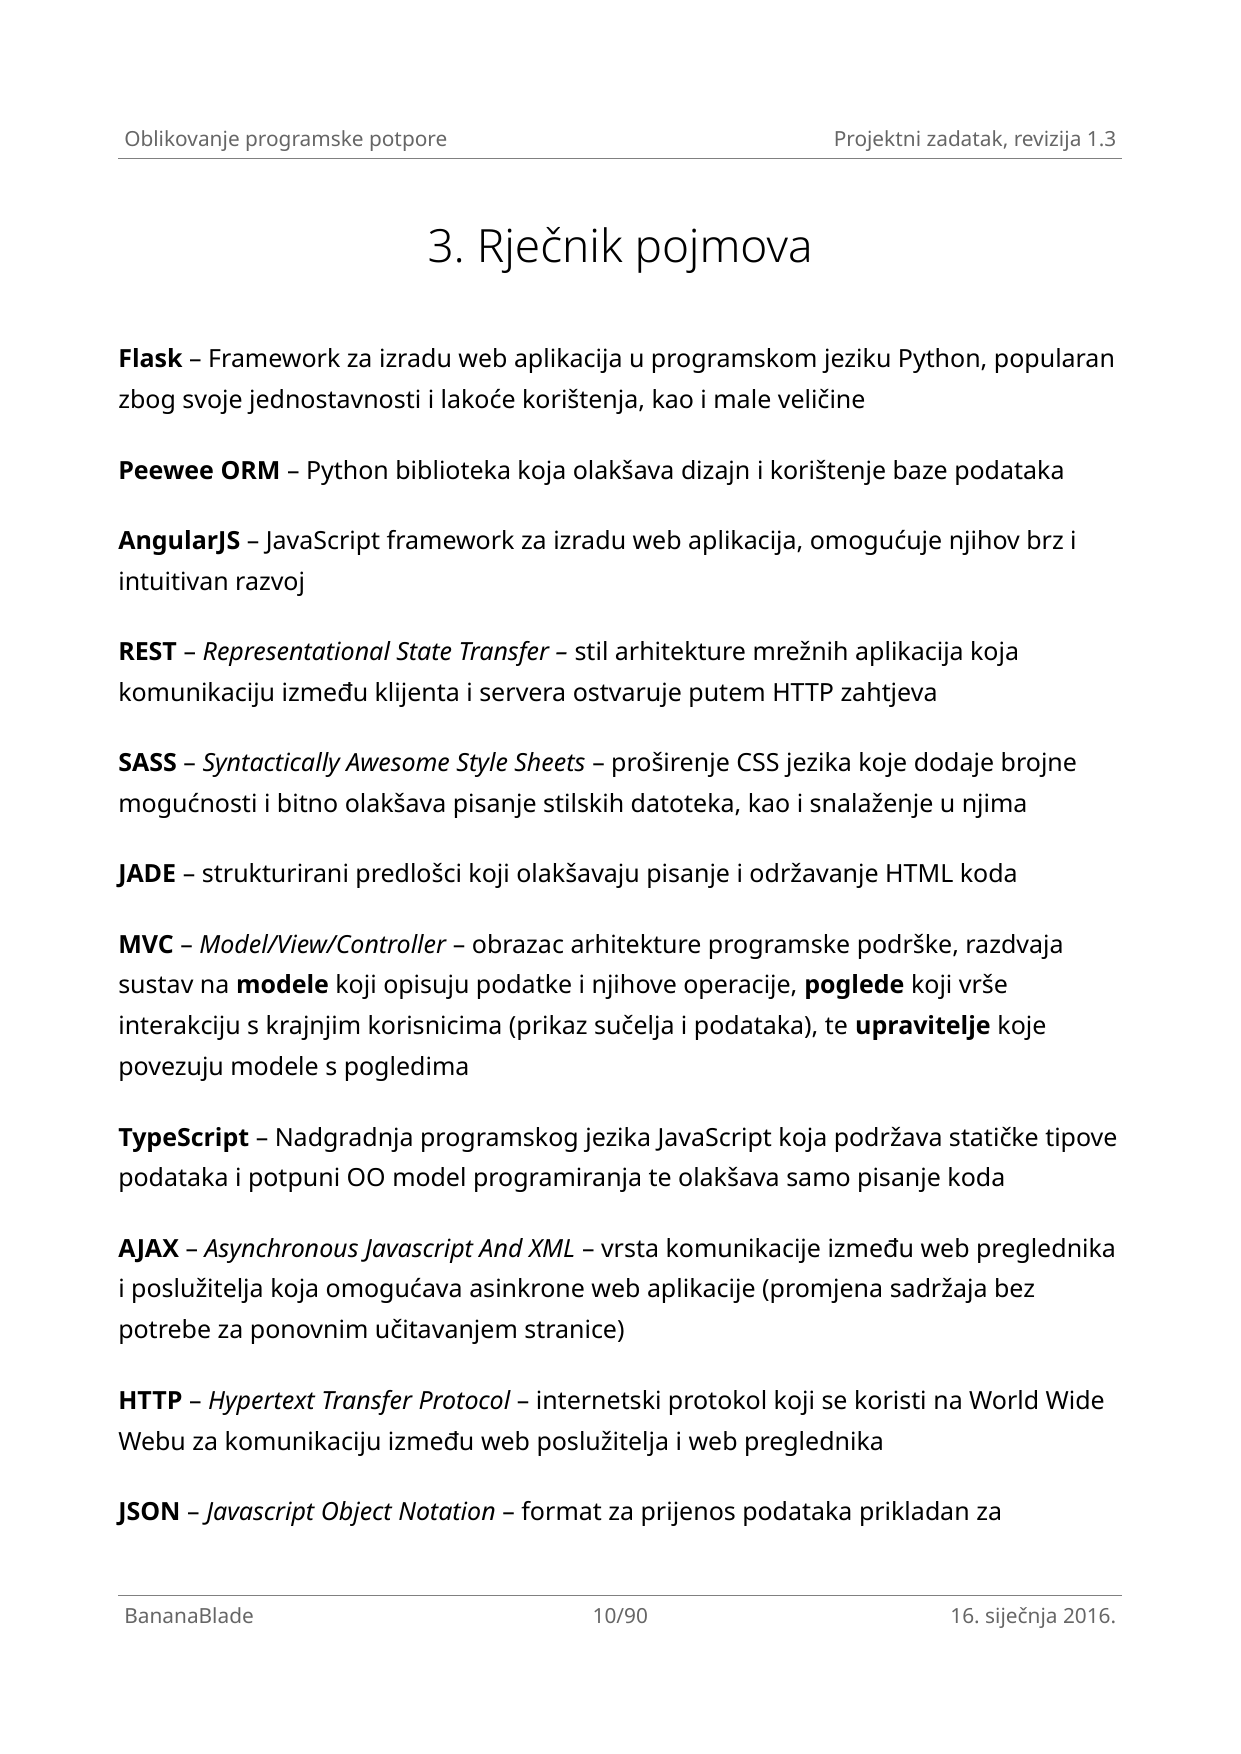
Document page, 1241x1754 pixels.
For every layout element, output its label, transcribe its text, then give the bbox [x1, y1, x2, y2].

text Peewee ORM – Python biblioteka koja olakšava dizajn i korištenje baze podataka [118, 452, 1122, 486]
text TypeScript – Nadgradnja programskog jezika JavaScript koja podržava statičke tipove podataka i potpuni OO model programiranja te olakšava samo pisanje koda [118, 1119, 1122, 1194]
text AngularJS – JavaScript framework za izradu web aplikacija, omogućuje njihov brz i intuitivan razvoj [118, 523, 1122, 597]
text SASS – Syntactically Awesome Style Sheets – proširenje CSS jezika koje dodaje brojne mogućnosti i bitno olakšava pisanje stilskih datoteka, kao i snalaženje u njima [118, 745, 1122, 820]
text MVC – Model/View/Controller – obrazac arhitekture programske podrške, razdvaja sustav na modele koji opisuju podatke i njihove operacije, poglede koji vrše interakciju s krajnjim korisnicima (prikaz sučelja i podataka), te upravitelje koje povezuju modele s pogledima [118, 926, 1122, 1083]
text AJAX – Asynchronous Javascript And XML – vrsta komunikacije između web preglednika i poslužitelja koja omogućava asinkrone web aplikacije (promjena sadržaja bez potrebe za ponovnim učitavanjem stranice) [118, 1230, 1122, 1346]
text REST – Representational State Transfer – stil arhitekture mrežnih aplikacija koja komunikaciju između klijenta i servera ostvaruje putem HTTP zahtjeva [118, 634, 1122, 709]
text JADE – strukturirani predlošci koji olakšavaju pisanje i održavanje HTML koda [118, 856, 1122, 890]
text JSON – Javascript Object Notation – format za prijenos podataka prikladan za [118, 1493, 1122, 1527]
text HTTP – Hypertext Transfer Protocol – internetski protokol koji se koristi na World Wide Webu za komunikaciju između web poslužitelja i web preglednika [118, 1382, 1122, 1457]
subtitle 3. Rječnik pojmova [118, 213, 1122, 275]
text Flask – Framework za izradu web aplikacija u programskom jeziku Python, popularan zbog svoje jednostavnosti i lakoće korištenja, kao i male veličine [118, 300, 1122, 416]
